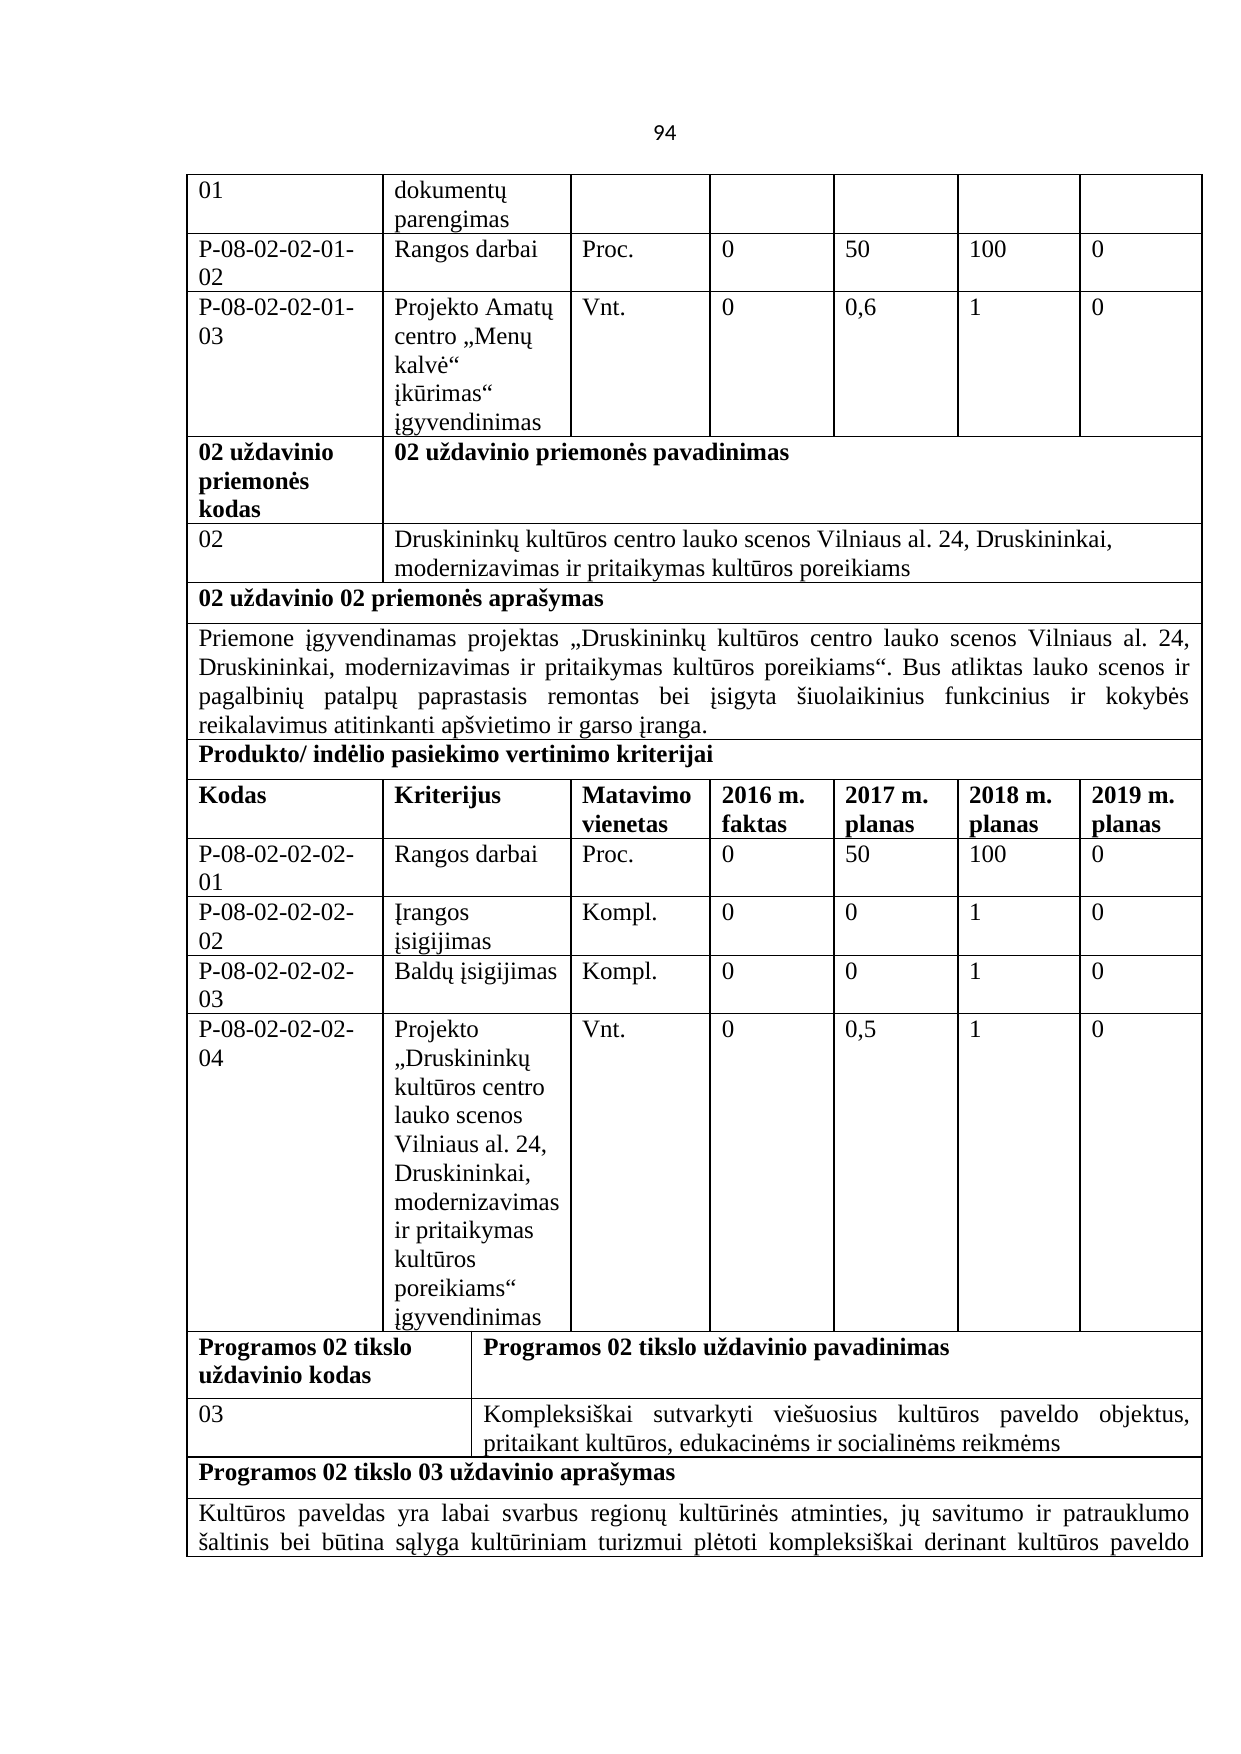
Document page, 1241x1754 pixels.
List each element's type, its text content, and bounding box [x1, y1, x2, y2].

table_cell Matavimo vienetas [572, 780, 709, 838]
table_cell Programos 02 tikslo 03 uždavinio aprašymas [188, 1458, 1201, 1497]
table_cell P-08-02-02-02-01 [188, 839, 382, 896]
table_cell [835, 175, 957, 233]
table_cell 50 [835, 839, 957, 896]
table_cell 0 [835, 956, 957, 1013]
table_cell 0 [711, 839, 833, 896]
table_cell Programos 02 tikslo uždavinio pavadinimas [472, 1332, 1201, 1398]
table_cell Kompl. [572, 897, 709, 955]
table_cell 02 uždavinio 02 priemonės aprašymas [188, 583, 1201, 622]
table_cell Kultūros paveldas yra labai svarbus regionų kultūrinės atminties, jų savitumo ir patrauklumo šaltinis bei būtina sąlyga kultūriniam turizmui plėtoti kompleksiškai derinant kultūros paveldo [188, 1499, 1201, 1556]
table_cell Proc. [572, 839, 709, 896]
table_cell 0 [1081, 839, 1201, 896]
table_cell Įrangos įsigijimas [384, 897, 570, 955]
table_cell [1081, 175, 1201, 233]
table_cell 0 [1081, 234, 1201, 291]
table_cell Kompleksiškai sutvarkyti viešuosius kultūros paveldo objektus, pritaikant kultūros, edukacinėms ir socialinėms reikmėms [472, 1399, 1201, 1456]
table_cell P-08-02-02-02-02 [188, 897, 382, 955]
table_cell Proc. [572, 234, 709, 291]
table_cell dokumentų parengimas [384, 175, 570, 233]
table_cell Vnt. [572, 292, 709, 436]
table_cell 2017 m. planas [835, 780, 957, 838]
table_cell Rangos darbai [384, 839, 570, 896]
table_cell [959, 175, 1079, 233]
table_cell 0 [711, 897, 833, 955]
table_cell 0 [711, 956, 833, 1013]
table_cell 0 [711, 292, 833, 436]
table_cell 0 [711, 234, 833, 291]
table_cell 01 [188, 175, 382, 233]
table_cell Vnt. [572, 1014, 709, 1331]
table_cell 2016 m. faktas [711, 780, 833, 838]
table_cell 0 [1081, 1014, 1201, 1331]
table_cell Projekto Amatų centro „Menų kalvė“ įkūrimas“ įgyvendinimas [384, 292, 570, 436]
table_cell Kriterijus [384, 780, 570, 838]
table_cell Produkto/ indėlio pasiekimo vertinimo kriterijai [188, 740, 1201, 779]
table_cell 1 [959, 897, 1079, 955]
table_cell [572, 175, 709, 233]
table_cell Kodas [188, 780, 382, 838]
table_cell 1 [959, 292, 1079, 436]
table_cell 02 uždavinio priemonės pavadinimas [384, 437, 1201, 523]
table_cell 1 [959, 956, 1079, 1013]
table_cell P-08-02-02-01-03 [188, 292, 382, 436]
table_cell 0 [1081, 292, 1201, 436]
table_cell 100 [959, 234, 1079, 291]
table_cell 0 [711, 1014, 833, 1331]
table_cell [711, 175, 833, 233]
table_cell 03 [188, 1399, 471, 1456]
table_cell 02 [188, 524, 382, 582]
table_cell Rangos darbai [384, 234, 570, 291]
table_cell 50 [835, 234, 957, 291]
table_cell Kompl. [572, 956, 709, 1013]
table_cell 1 [959, 1014, 1079, 1331]
table_cell 02 uždavinio priemonės kodas [188, 437, 382, 523]
table_cell 2018 m. planas [959, 780, 1079, 838]
table_cell 0,6 [835, 292, 957, 436]
table_cell 0,5 [835, 1014, 957, 1331]
table_cell P-08-02-02-02-04 [188, 1014, 382, 1331]
table_cell Programos 02 tikslo uždavinio kodas [188, 1332, 471, 1398]
table_cell Druskininkų kultūros centro lauko scenos Vilniaus al. 24, Druskininkai, modernizavimas ir pritaikymas kultūros poreikiams [384, 524, 1201, 582]
table_cell P-08-02-02-02-03 [188, 956, 382, 1013]
table_cell 100 [959, 839, 1079, 896]
table_cell 0 [835, 897, 957, 955]
table_cell Baldų įsigijimas [384, 956, 570, 1013]
table_cell 2019 m. planas [1081, 780, 1201, 838]
table_cell P-08-02-02-01-02 [188, 234, 382, 291]
table_cell 0 [1081, 956, 1201, 1013]
table_cell 0 [1081, 897, 1201, 955]
table_cell Priemone įgyvendinamas projektas „Druskininkų kultūros centro lauko scenos Vilniaus al. 24, Druskininkai, modernizavimas ir pritaikymas kultūros poreikiams“. Bus atliktas lauko scenos ir pagalbinių patalpų paprastasis remontas bei įsigyta šiuolaikinius funkcinius ir kokybės reikalavimus atitinkanti apšvietimo ir garso įranga. [188, 624, 1201, 738]
table_cell Projekto „Druskininkų kultūros centro lauko scenos Vilniaus al. 24, Druskininkai, modernizavimas ir pritaikymas kultūros poreikiams“ įgyvendinimas [384, 1014, 570, 1331]
